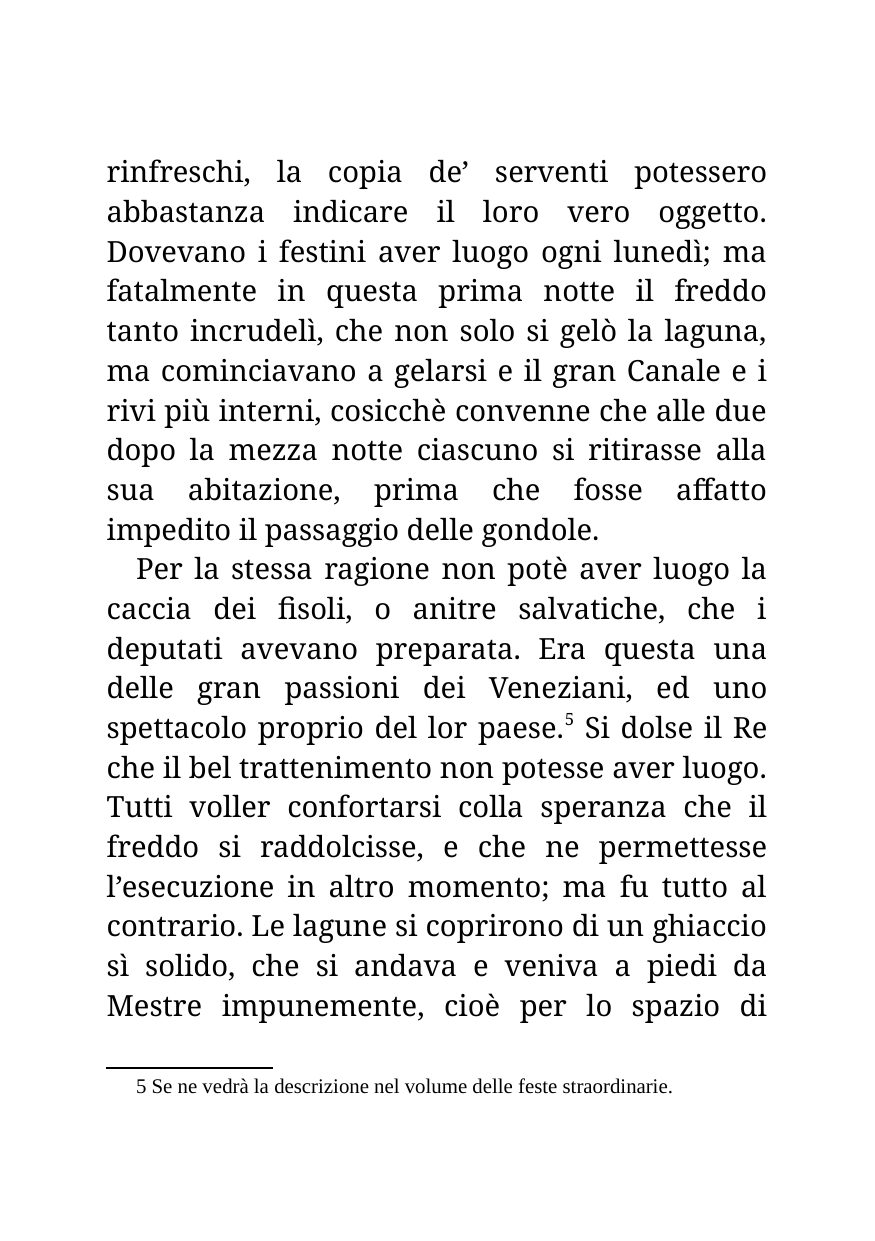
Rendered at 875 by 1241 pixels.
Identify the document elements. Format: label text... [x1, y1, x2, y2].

text Se ne vedrà la descrizione nel volume delle feste straordinarie. [106, 1074, 768, 1098]
text Per la stessa ragione non potè aver luogo la caccia dei fisoli, o anitre salvatiche, che i deputati avevano preparata. Era questa una delle gran passioni dei Veneziani, ed uno spettacolo proprio del lor paese. Si dolse il Re che il bel trattenimento non potesse aver luogo. Tutti voller confortarsi colla speranza che il freddo si raddolcisse, e che ne permettesse l’esecuzione in altro momento; ma fu tutto al contrario. Le lagune si coprirono di un ghiaccio sì solido, che si andava e veniva a piedi da Mestre impunemente, cioè per lo spazio di [106, 548, 768, 1025]
text rinfreschi, la copia de’ serventi potessero abbastanza indicare il loro vero oggetto. Dovevano i festini aver luogo ogni lunedì; ma fatalmente in questa prima notte il freddo tanto incrudelì, che non solo si gelò la laguna, ma cominciavano a gelarsi e il gran Canale e i rivi più interni, cosicchè convenne che alle due dopo la mezza notte ciascuno si ritirasse alla sua abitazione, prima che fosse affatto impedito il passaggio delle gondole. [106, 152, 768, 548]
